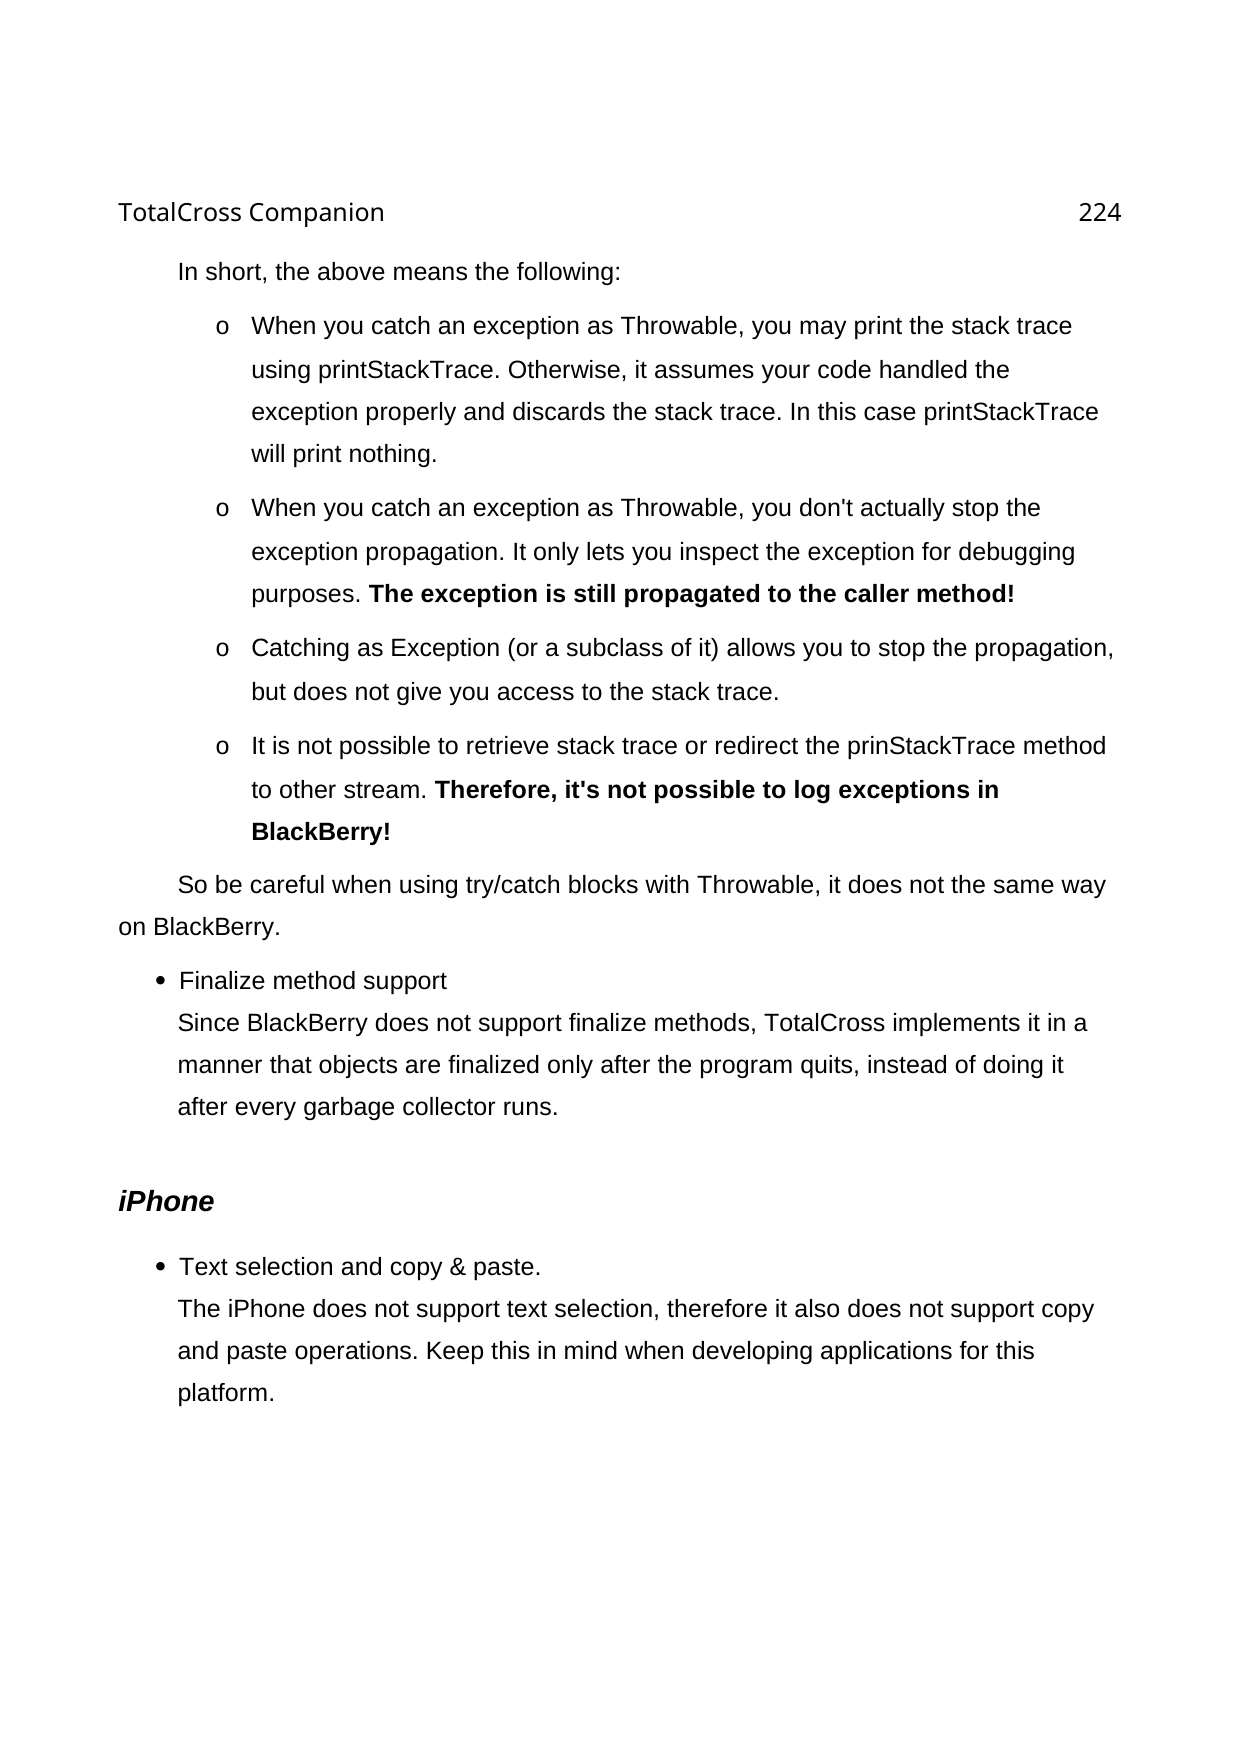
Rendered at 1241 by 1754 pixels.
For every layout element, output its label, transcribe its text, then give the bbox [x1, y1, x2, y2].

text In short, the above means the following: [118, 258, 1122, 286]
text So be careful when using try/catch blocks with Throwable, it does not the same way on BlackBerry. [118, 871, 1122, 941]
list When you catch an exception as Throwable, you may print the stack trace using printStackTrace. Otherwise, it assumes your code handled the exception properly and discards the stack trace. In this case printStackTrace will print nothing. [215, 312, 1122, 468]
list Finalize method support Since BlackBerry does not support finalize methods, TotalCross implements it in a manner that objects are finalized only after the program quits, instead of doing it after every garbage collector runs. [156, 967, 1122, 1121]
list When you catch an exception as Throwable, you don't actually stop the exception propagation. It only lets you inspect the exception for debugging purposes. The exception is still propagated to the caller method! [215, 494, 1122, 608]
list Text selection and copy & paste. The iPhone does not support text selection, therefore it also does not support copy and paste operations. Keep this in mind when developing applications for this platform. [156, 1253, 1122, 1407]
list It is not possible to retrieve stack trace or redirect the prinStackTrace method to other stream. Therefore, it's not possible to log exceptions in BlackBerry! [215, 732, 1122, 846]
list Catching as Exception (or a subclass of it) allows you to stop the propagation, but does not give you access to the stack trace. [215, 634, 1122, 706]
subtitle iPhone [118, 1185, 1122, 1218]
